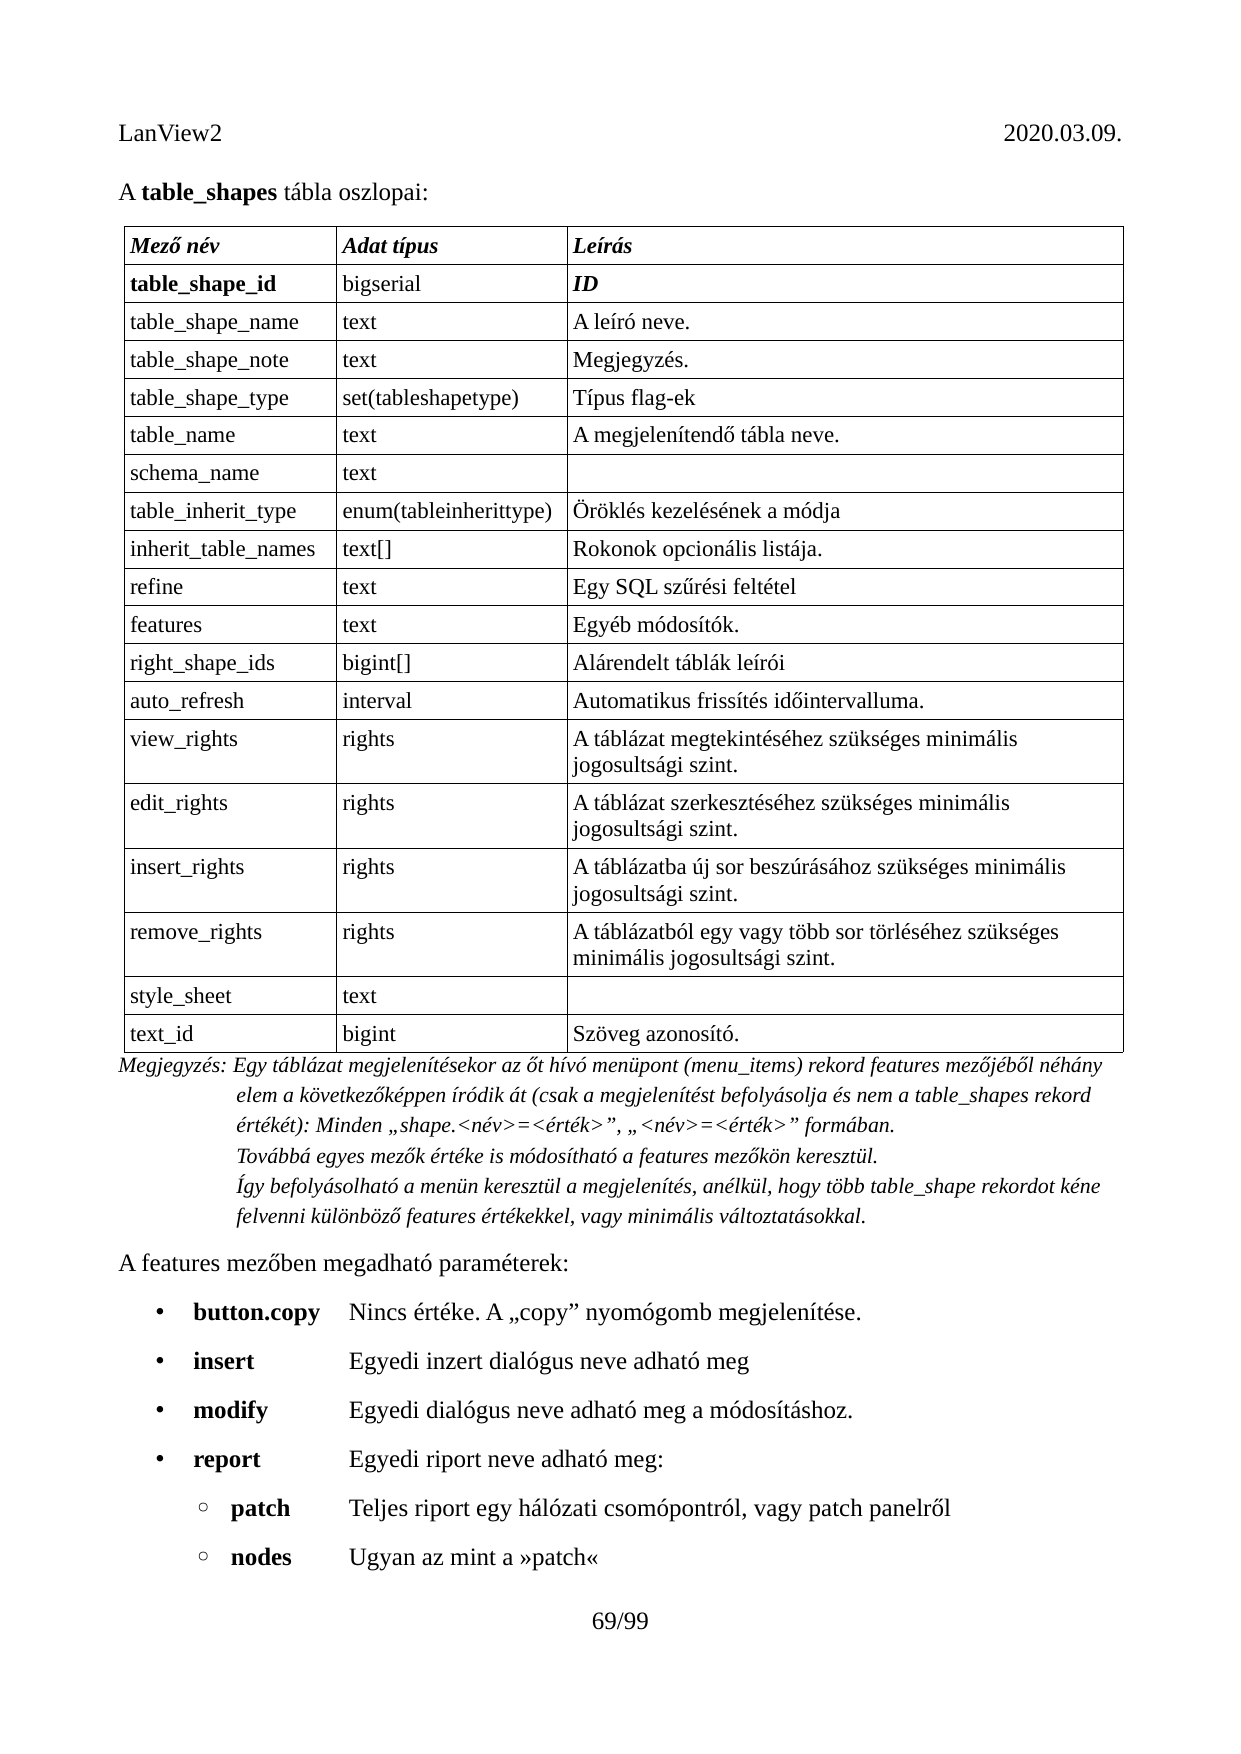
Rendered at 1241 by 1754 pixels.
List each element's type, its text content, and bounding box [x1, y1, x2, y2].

table_cell insert_rights [125, 849, 336, 912]
table_cell refine [125, 569, 336, 605]
table_cell bigint[] [337, 644, 567, 681]
table_cell [568, 455, 1123, 492]
list button.copy Nincs értéke. A „copy” nyomógomb megjelenítése. [156, 1297, 1122, 1326]
table_cell Alárendelt táblák leírói [568, 644, 1123, 681]
table_cell Egy SQL szűrési feltétel [568, 569, 1123, 605]
table_cell Öröklés kezelésének a módja [568, 493, 1123, 529]
table_cell text[] [337, 531, 567, 567]
text A features mezőben megadható paraméterek: [118, 1248, 1122, 1277]
table_cell A táblázatba új sor beszúrásához szükséges minimális jogosultsági szint. [568, 849, 1123, 912]
table_cell text [337, 303, 567, 340]
table_cell A táblázat megtekintéséhez szükséges minimális jogosultsági szint. [568, 720, 1123, 783]
table_cell table_name [125, 417, 336, 454]
list report Egyedi riport neve adható meg: [156, 1444, 1122, 1473]
table_cell Automatikus frissítés időintervalluma. [568, 682, 1123, 719]
text Megjegyzés: Egy táblázat megjelenítésekor az őt hívó menüpont (menu_items) rekord features mezőjéből néhány elem a következőképpen íródik át (csak a megjelenítést befolyásolja és nem a table_shapes rekord értékét): Minden „shape.<név>=<érték>”, „<név>=<érték>” formában. Továbbá egyes mezők értéke is módosítható a features mezőkön keresztül. Így befolyásolható a menün keresztül a megjelenítés, anélkül, hogy több table_shape rekordot kéne felvenni különböző features értékekkel, vagy minimális változtatásokkal. [118, 1052, 1122, 1228]
table_cell table_shape_name [125, 303, 336, 340]
table_cell Rokonok opcionális listája. [568, 531, 1123, 567]
table_cell text [337, 341, 567, 378]
table_cell table_shape_type [125, 379, 336, 416]
table_cell bigserial [337, 265, 567, 302]
table_cell remove_rights [125, 913, 336, 976]
table_cell style_sheet [125, 977, 336, 1014]
table_header Adat típus [337, 227, 567, 264]
table_cell Szöveg azonosító. [568, 1015, 1123, 1052]
table_cell A megjelenítendő tábla neve. [568, 417, 1123, 454]
table_cell bigint [337, 1015, 567, 1052]
table_cell Egyéb módosítók. [568, 606, 1123, 643]
text A table_shapes tábla oszlopai: [118, 177, 1122, 206]
table_cell interval [337, 682, 567, 719]
table_cell A leíró neve. [568, 303, 1123, 340]
table_cell Típus flag-ek [568, 379, 1123, 416]
table_cell text [337, 569, 567, 605]
table_cell table_shape_id [125, 265, 336, 302]
table_cell rights [337, 913, 567, 976]
table_cell schema_name [125, 455, 336, 492]
table_cell text [337, 455, 567, 492]
table_cell text_id [125, 1015, 336, 1052]
table_cell text [337, 606, 567, 643]
table_cell set(tableshapetype) [337, 379, 567, 416]
list patch Teljes riport egy hálózati csomópontról, vagy patch panelről [193, 1493, 1122, 1522]
table_header Leírás [568, 227, 1123, 264]
list modify Egyedi dialógus neve adható meg a módosításhoz. [156, 1395, 1122, 1424]
list nodes Ugyan az mint a »patch« [193, 1542, 1122, 1571]
table_cell inherit_table_names [125, 531, 336, 567]
table_cell rights [337, 849, 567, 912]
table_header Mező név [125, 227, 336, 264]
table_cell features [125, 606, 336, 643]
table_cell A táblázatból egy vagy több sor törléséhez szükséges minimális jogosultsági szint. [568, 913, 1123, 976]
list insert Egyedi inzert dialógus neve adható meg [156, 1346, 1122, 1375]
table_cell A táblázat szerkesztéséhez szükséges minimális jogosultsági szint. [568, 784, 1123, 848]
table_cell rights [337, 720, 567, 783]
table_cell enum(tableinherittype) [337, 493, 567, 529]
table_cell view_rights [125, 720, 336, 783]
table_cell table_shape_note [125, 341, 336, 378]
table_cell right_shape_ids [125, 644, 336, 681]
table_cell table_inherit_type [125, 493, 336, 529]
table_cell edit_rights [125, 784, 336, 848]
table_cell rights [337, 784, 567, 848]
table_cell text [337, 977, 567, 1014]
table_cell text [337, 417, 567, 454]
table_cell [568, 977, 1123, 1014]
table_cell Megjegyzés. [568, 341, 1123, 378]
table_cell auto_refresh [125, 682, 336, 719]
table_cell ID [568, 265, 1123, 302]
